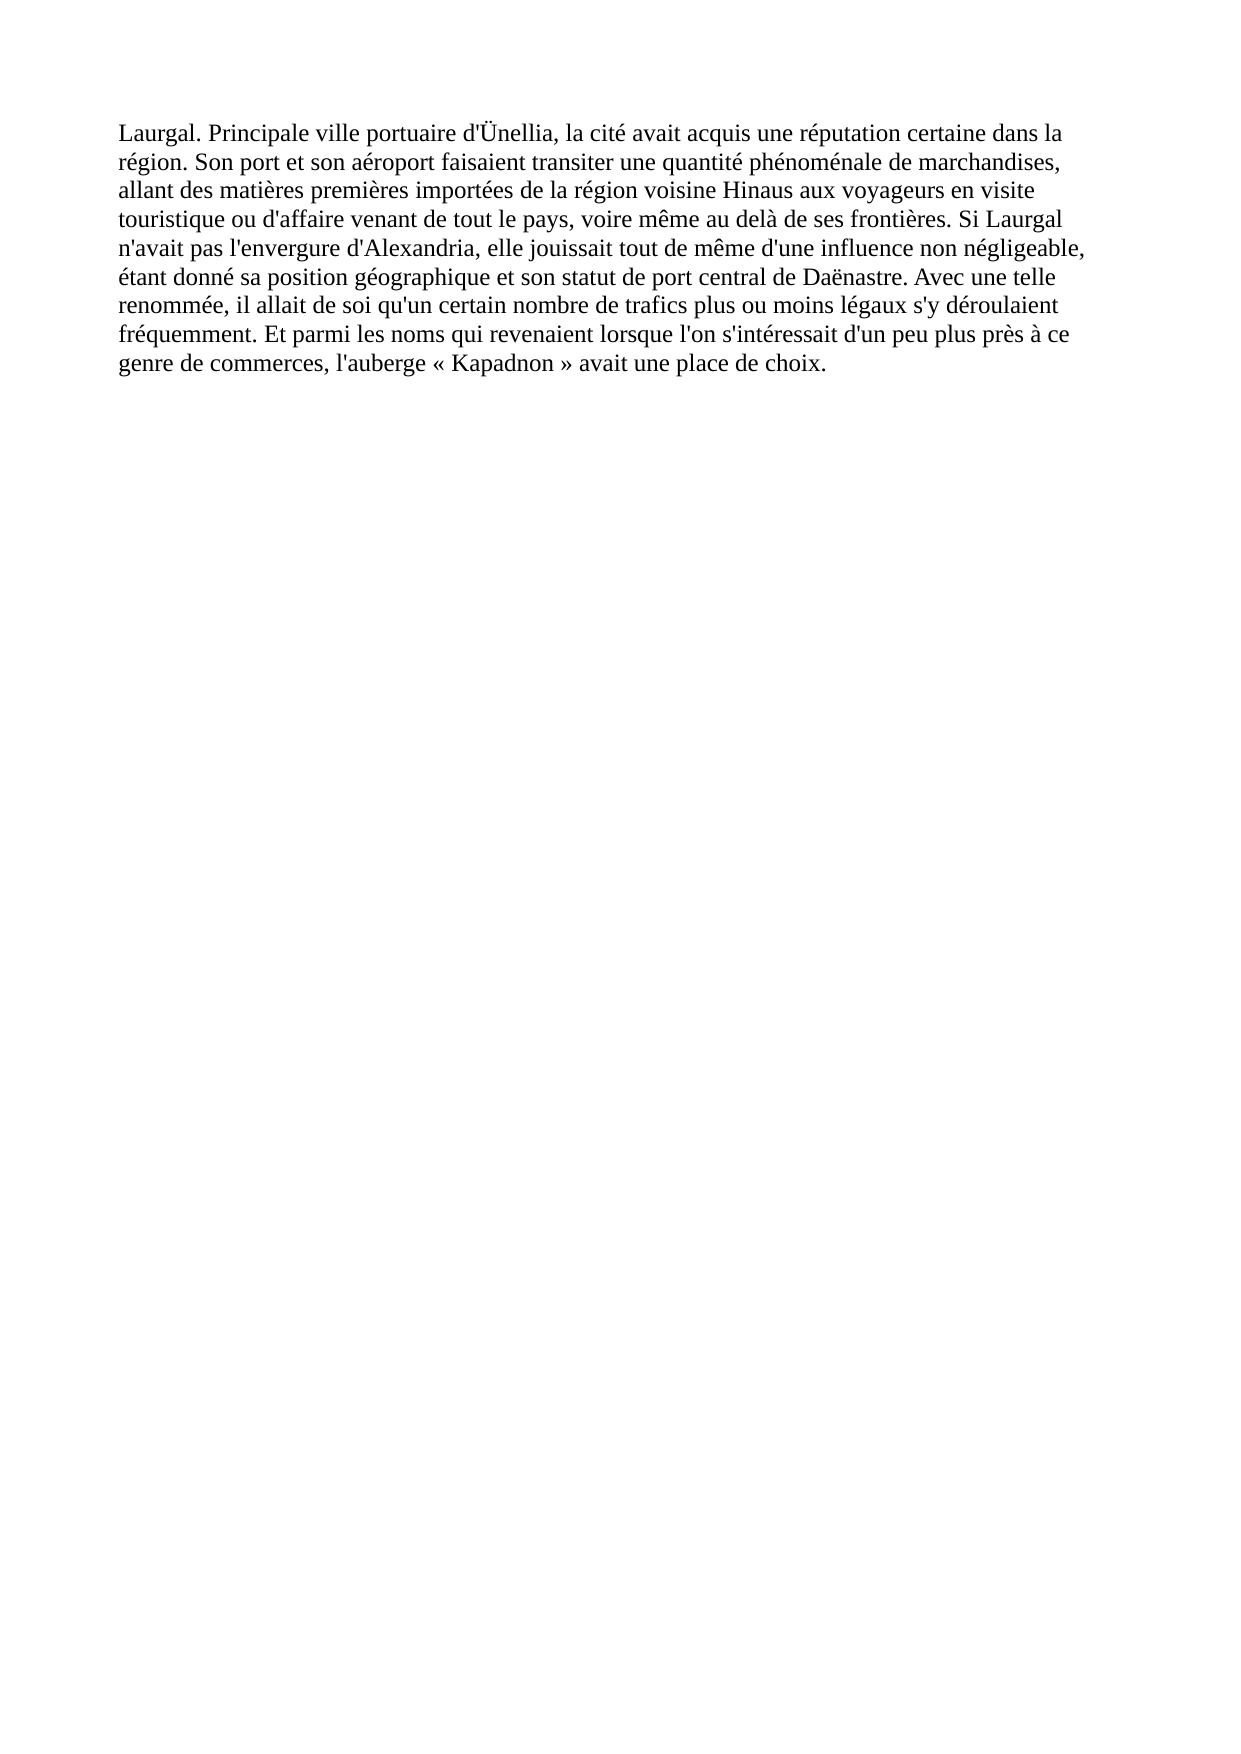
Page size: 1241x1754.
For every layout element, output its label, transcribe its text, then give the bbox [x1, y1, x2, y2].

text Laurgal. Principale ville portuaire d'Ünellia, la cité avait acquis une réputation certaine dans la région. Son port et son aéroport faisaient transiter une quantité phénoménale de marchandises, allant des matières premières importées de la région voisine Hinaus aux voyageurs en visite touristique ou d'affaire venant de tout le pays, voire même au delà de ses frontières. Si Laurgal n'avait pas l'envergure d'Alexandria, elle jouissait tout de même d'une influence non négligeable, étant donné sa position géographique et son statut de port central de Daënastre. Avec une telle renommée, il allait de soi qu'un certain nombre de trafics plus ou moins légaux s'y déroulaient fréquemment. Et parmi les noms qui revenaient lorsque l'on s'intéressait d'un peu plus près à ce genre de commerces, l'auberge « Kapadnon » avait une place de choix. [118, 118, 1122, 377]
